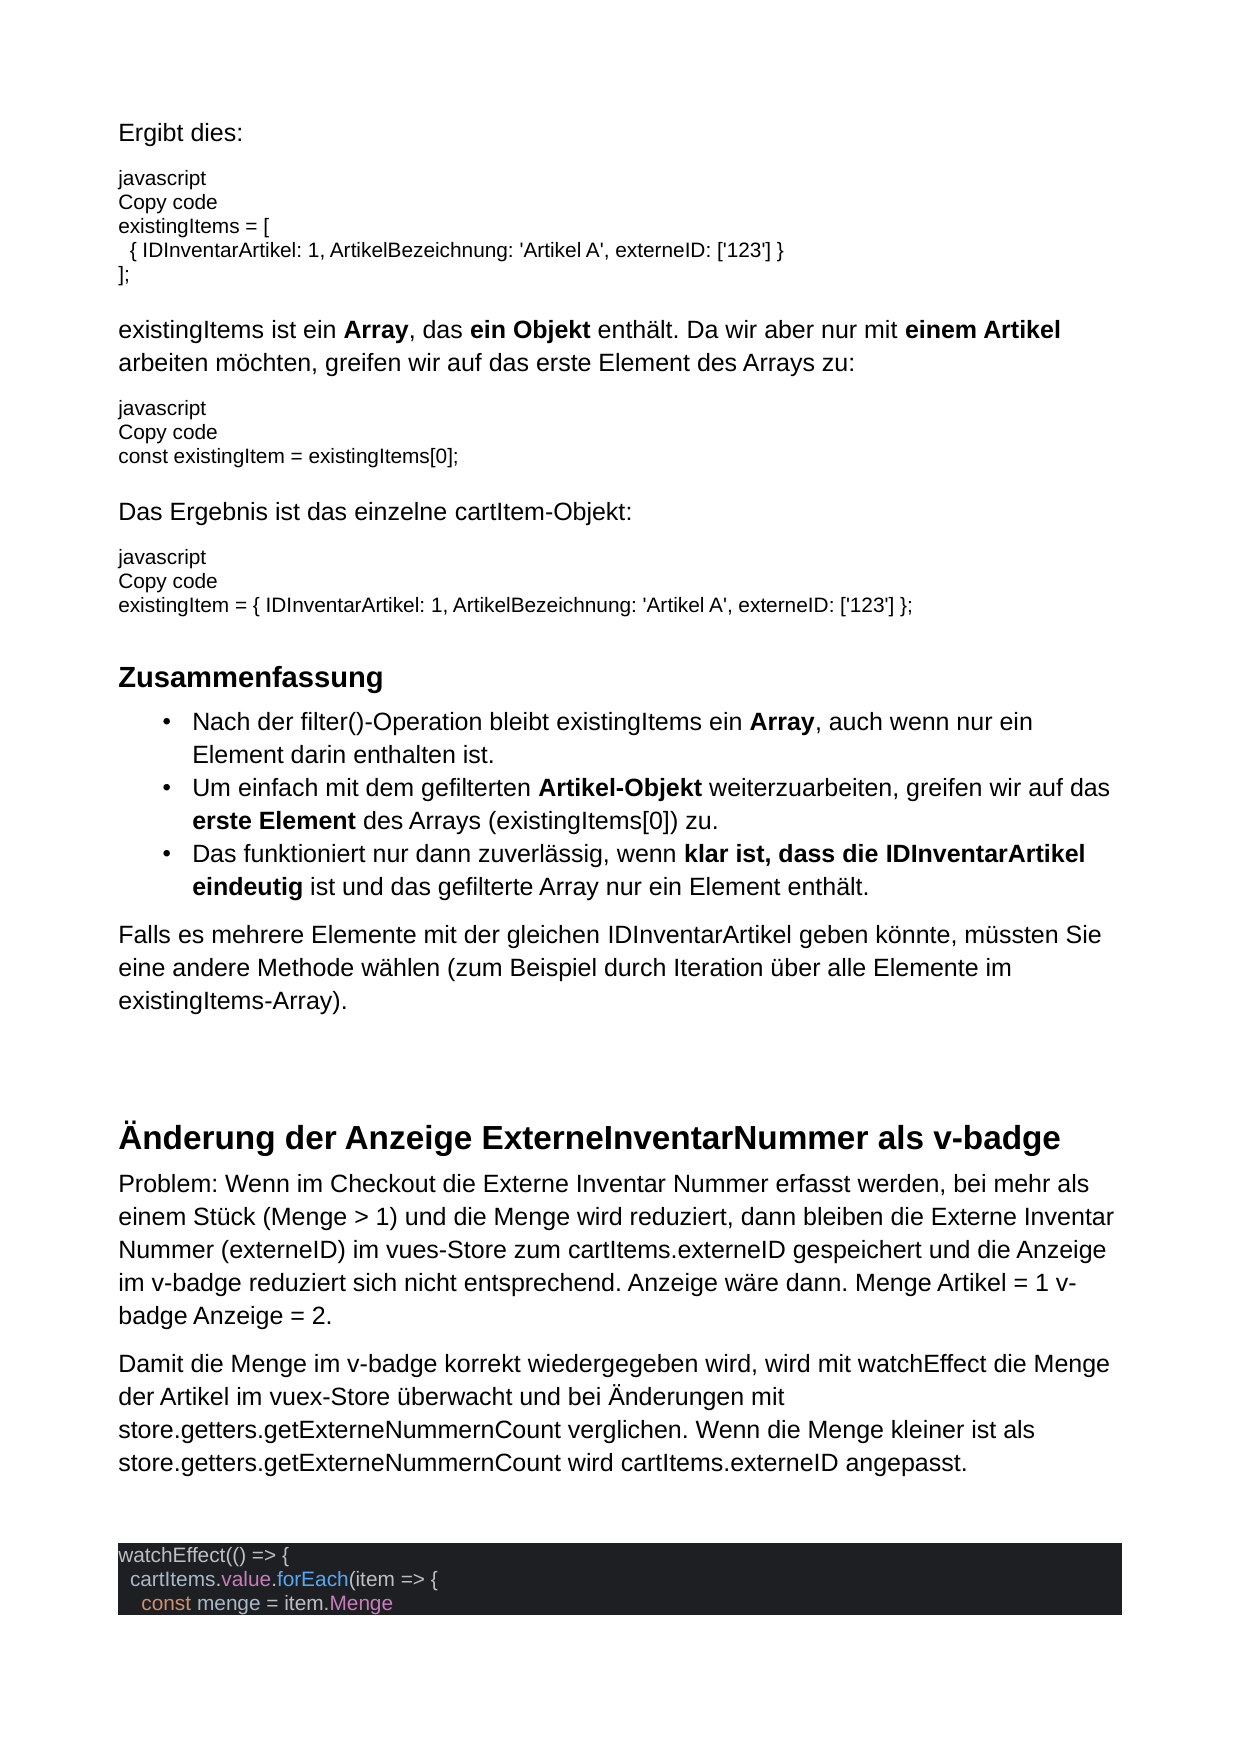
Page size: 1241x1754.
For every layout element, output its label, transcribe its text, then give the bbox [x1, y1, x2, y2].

text const existingItem = existingItems[0]; [118, 443, 1122, 467]
text Copy code [118, 419, 1122, 443]
text Problem: Wenn im Checkout die Externe Inventar Nummer erfasst werden, bei mehr als einem Stück (Menge > 1) und die Menge wird reduziert, dann bleiben die Externe Inventar Nummer (externeID) im vues-Store zum cartItems.externeID gespeichert und die Anzeige im v-badge reduziert sich nicht entsprechend. Anzeige wäre dann. Menge Artikel = 1 v-badge Anzeige = 2. [118, 1169, 1122, 1330]
text Ergibt dies: [118, 118, 1122, 147]
text existingItems = [ [118, 214, 1122, 238]
text Copy code [118, 568, 1122, 592]
text ]; [118, 262, 1122, 286]
subtitle Zusammenfassung [118, 661, 1122, 694]
text watchEffect(() => { cartItems.value.forEach(item => { const menge = item.Menge [118, 1543, 1122, 1615]
list Um einfach mit dem gefilterten Artikel-Objekt weiterzuarbeiten, greifen wir auf das erste Element des Arrays (existingItems[0]) zu. [162, 773, 1122, 834]
text javascript [118, 166, 1122, 190]
list Das funktioniert nur dann zuverlässig, wenn klar ist, dass die IDInventarArtikel eindeutig ist und das gefilterte Array nur ein Element enthält. [162, 839, 1122, 901]
text Damit die Menge im v-badge korrekt wiedergegeben wird, wird mit watchEffect die Menge der Artikel im vuex-Store überwacht und bei Änderungen mit store.getters.getExterneNummernCount verglichen. Wenn die Menge kleiner ist als store.getters.getExterneNummernCount wird cartItems.externeID angepasst. [118, 1349, 1122, 1477]
text Das Ergebnis ist das einzelne cartItem-Objekt: [118, 497, 1122, 526]
text existingItems ist ein Array, das ein Objekt enthält. Da wir aber nur mit einem Artikel arbeiten möchten, greifen wir auf das erste Element des Arrays zu: [118, 315, 1122, 377]
text javascript [118, 396, 1122, 419]
text javascript [118, 544, 1122, 568]
text Falls es mehrere Elemente mit der gleichen IDInventarArtikel geben könnte, müssten Sie eine andere Methode wählen (zum Beispiel durch Iteration über alle Elemente im existingItems-Array). [118, 919, 1122, 1014]
text { IDInventarArtikel: 1, ArtikelBezeichnung: 'Artikel A', externeID: ['123'] } [118, 238, 1122, 262]
text Copy code [118, 190, 1122, 214]
text existingItem = { IDInventarArtikel: 1, ArtikelBezeichnung: 'Artikel A', externeID: ['123'] }; [118, 592, 1122, 616]
subtitle Änderung der Anzeige ExterneInventarNummer als v-badge [118, 1118, 1122, 1157]
list Nach der filter()-Operation bleibt existingItems ein Array, auch wenn nur ein Element darin enthalten ist. [162, 707, 1122, 768]
